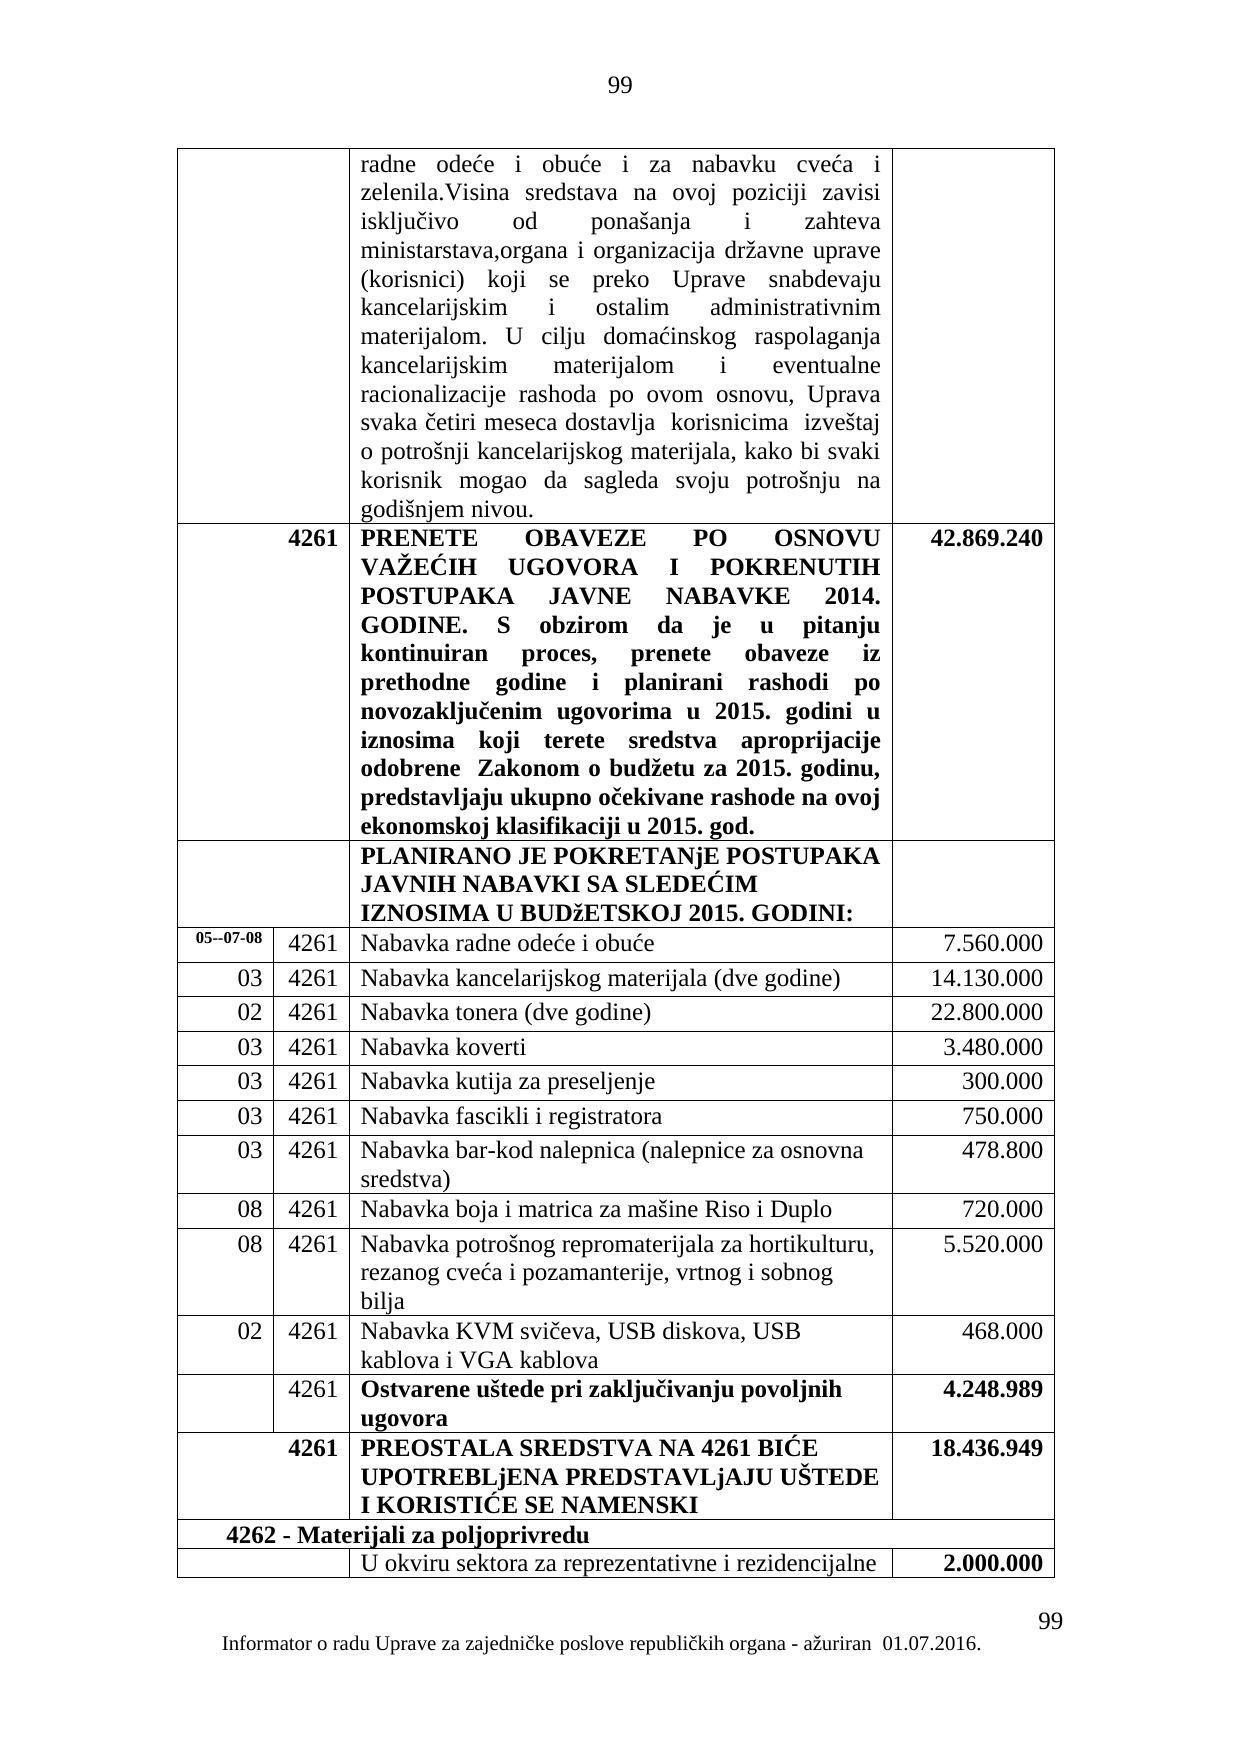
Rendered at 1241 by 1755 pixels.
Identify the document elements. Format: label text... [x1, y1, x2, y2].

table_cell [893, 149, 1054, 522]
table_cell 03 [178, 1066, 273, 1100]
table_cell 05--07-08 [178, 928, 273, 962]
table_cell [178, 1549, 349, 1577]
table_cell 4262 - Materijali za polјoprivredu [178, 1520, 1054, 1547]
table_cell Nabavka koverti [350, 1032, 892, 1065]
table_cell 03 [178, 963, 273, 996]
table_cell 22.800.000 [893, 997, 1054, 1031]
table_cell Nabavka KVM svičeva, USB diskova, USB kablova i VGA kablova [350, 1316, 892, 1373]
table_cell 4261 [274, 1194, 349, 1228]
table_cell 18.436.949 [893, 1433, 1054, 1519]
table_cell [178, 1375, 273, 1432]
table_cell 7.560.000 [893, 928, 1054, 962]
table_cell 4261 [274, 1101, 349, 1134]
table_cell [178, 149, 349, 522]
table_cell PRENETE OBAVEZE PO OSNOVU VAŽEĆIH UGOVORA I POKRENUTIH POSTUPAKA JAVNE NABAVKE 2014. GODINE. S obzirom da je u pitanju kontinuiran proces, prenete obaveze iz prethodne godine i planirani rashodi po novozaklјučenim ugovorima u 2015. godini u iznosima koji terete sredstva aproprijacije odobrene Zakonom o budžetu za 2015. godinu, predstavlјaju ukupno očekivane rashode na ovoj ekonomskoj klasifikaciji u 2015. god. [350, 524, 892, 840]
table_cell Nabavka kutija za preselјenje [350, 1066, 892, 1100]
table_cell 468.000 [893, 1316, 1054, 1373]
table_cell 4261 [178, 1433, 349, 1519]
table_cell [178, 841, 349, 927]
table_cell 4261 [274, 997, 349, 1031]
table_cell 14.130.000 [893, 963, 1054, 996]
table_cell 08 [178, 1229, 273, 1315]
table_cell 4261 [274, 1375, 349, 1432]
table_cell 4261 [274, 1066, 349, 1100]
table_cell 4261 [274, 1136, 349, 1193]
table_cell 4261 [274, 1032, 349, 1065]
table_cell Ostvarene uštede pri zaklјučivanju povolјnih ugovora [350, 1375, 892, 1432]
table_cell 08 [178, 1194, 273, 1228]
table_cell 4261 [178, 524, 349, 840]
table_cell 03 [178, 1032, 273, 1065]
table_cell 300.000 [893, 1066, 1054, 1100]
table_cell 4261 [274, 928, 349, 962]
table_cell 5.520.000 [893, 1229, 1054, 1315]
table_cell 478.800 [893, 1136, 1054, 1193]
table_cell PREOSTALA SREDSTVA NA 4261 BIĆE UPOTREBLjENA PREDSTAVLjAJU UŠTEDE I KORISTIĆE SE NAMENSKI [350, 1433, 892, 1519]
table_cell PLANIRANO JE POKRETANјE POSTUPAKA JAVNIH NABAVKI SA SLEDEĆIM IZNOSIMA U BUDžETSKOJ 2015. GODINI: [350, 841, 892, 927]
table_cell 4261 [274, 1229, 349, 1315]
table_cell Nabavka boja i matrica za mašine Riso i Duplo [350, 1194, 892, 1228]
table_cell 3.480.000 [893, 1032, 1054, 1065]
table_cell Nabavka potrošnog repromaterijala za hortikulturu, rezanog cveća i pozamanterije, vrtnog i sobnog bilјa [350, 1229, 892, 1315]
table_cell 4.248.989 [893, 1375, 1054, 1432]
table_cell 4261 [274, 963, 349, 996]
table_cell Nabavka tonera (dve godine) [350, 997, 892, 1031]
table_cell 750.000 [893, 1101, 1054, 1134]
table_cell 42.869.240 [893, 524, 1054, 840]
table_cell Nabavka radne odeće i obuće [350, 928, 892, 962]
table_cell 720.000 [893, 1194, 1054, 1228]
table_cell 4261 [274, 1316, 349, 1373]
table_cell U okviru sektora za reprezentativne i rezidencijalne [350, 1549, 892, 1577]
table_cell 2.000.000 [893, 1549, 1054, 1577]
table_cell [893, 841, 1054, 927]
table_cell 03 [178, 1136, 273, 1193]
table_cell Nabavka fascikli i registratora [350, 1101, 892, 1134]
table_cell 03 [178, 1101, 273, 1134]
table_cell 02 [178, 1316, 273, 1373]
table_cell 02 [178, 997, 273, 1031]
table_cell radne odeće i obuće i za nabavku cveća i zelenila.Visina sredstava na ovoj poziciji zavisi isklјučivo od ponašanja i zahteva ministarstava,organa i organizacija državne uprave (korisnici) koji se preko Uprave snabdevaju kancelarijskim i ostalim administrativnim materijalom. U cilјu domaćinskog raspolaganja kancelarijskim materijalom i eventualne racionalizacije rashoda po ovom osnovu, Uprava svaka četiri meseca dostavlјa korisnicima izveštaj o potrošnji kancelarijskog materijala, kako bi svaki korisnik mogao da sagleda svoju potrošnju na godišnjem nivou. [350, 149, 892, 522]
table_cell Nabavka kancelarijskog materijala (dve godine) [350, 963, 892, 996]
table_cell Nabavka bar-kod nalepnica (nalepnice za osnovna sredstva) [350, 1136, 892, 1193]
